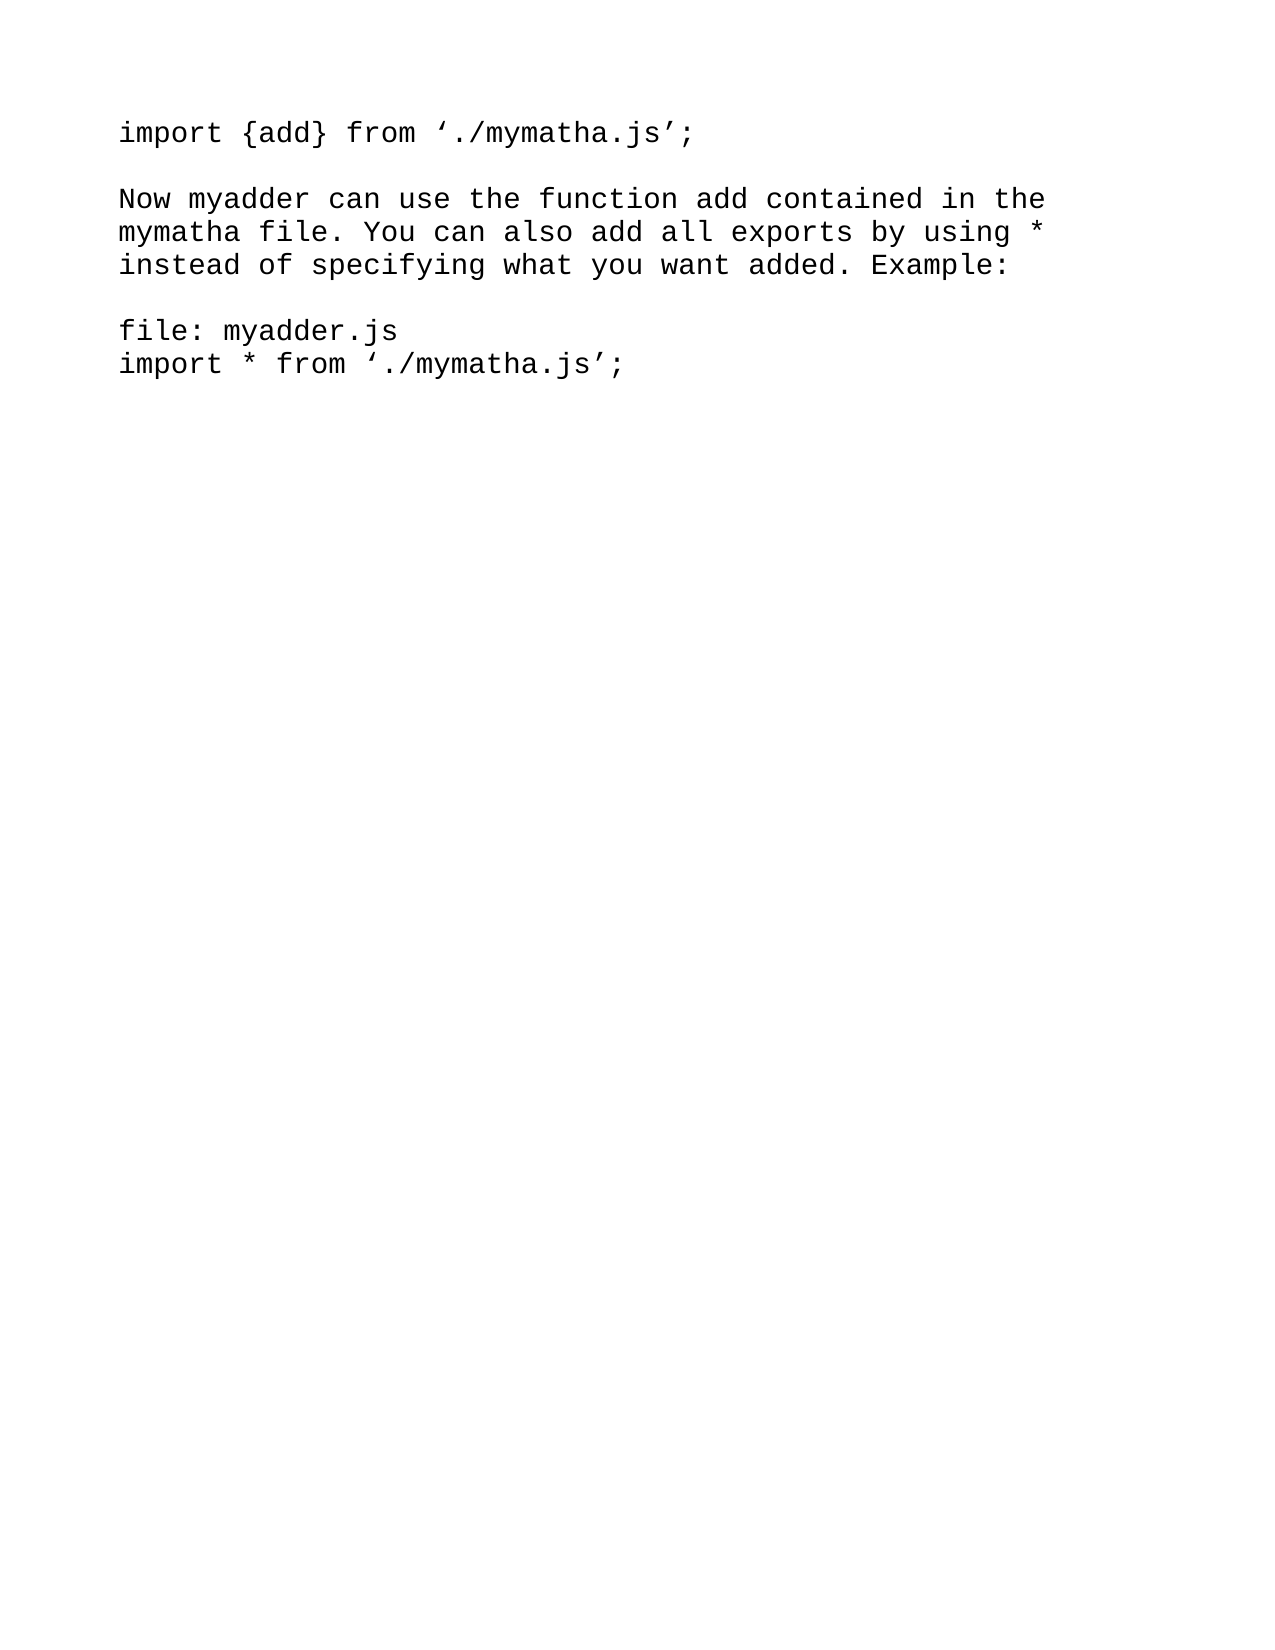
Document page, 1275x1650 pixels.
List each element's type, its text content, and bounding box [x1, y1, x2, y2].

text import {add} from ‘./mymatha.js’; [118, 118, 1157, 151]
text Now myadder can use the function add contained in the mymatha file. You can also add all exports by using * instead of specifying what you want added. Example: [118, 184, 1157, 283]
text file: myadder.js [118, 316, 1157, 349]
text import * from ‘./mymatha.js’; [118, 349, 1157, 382]
